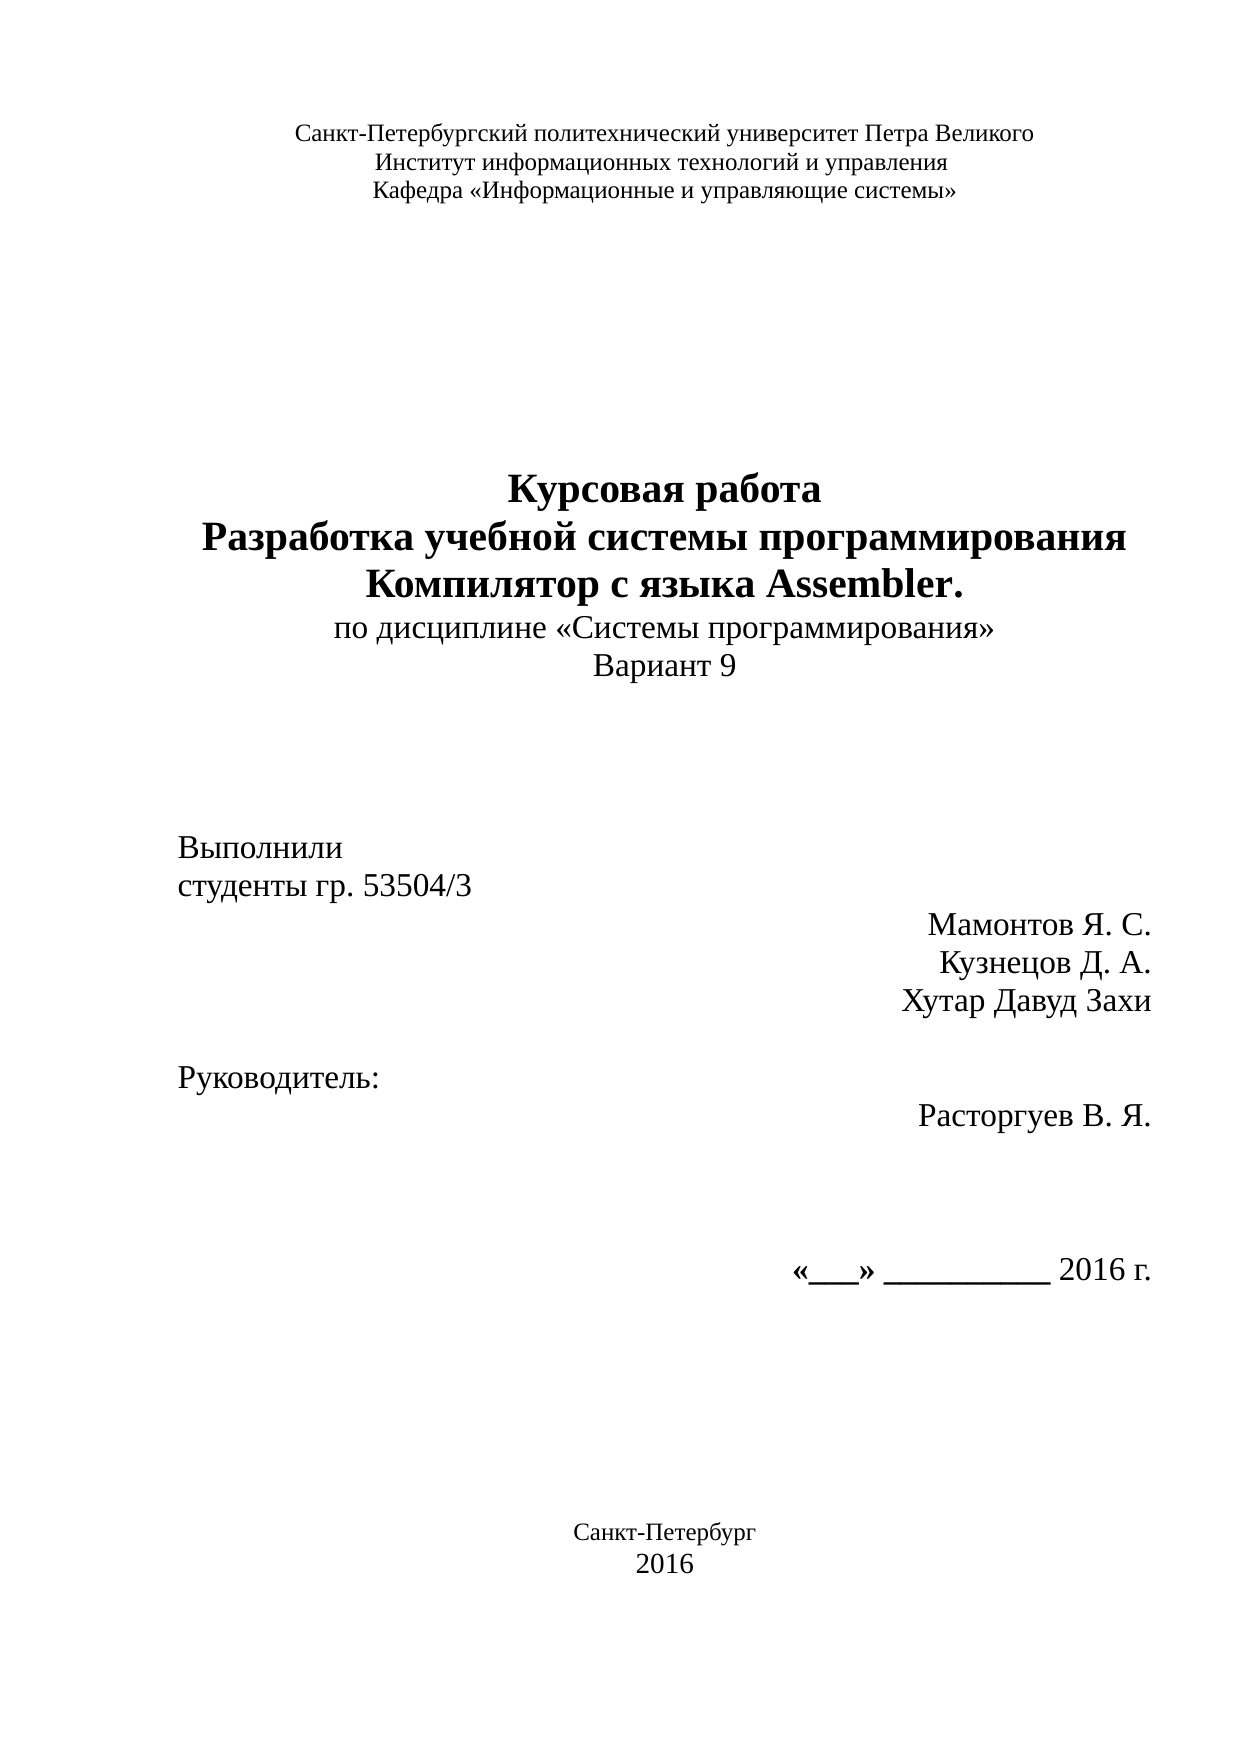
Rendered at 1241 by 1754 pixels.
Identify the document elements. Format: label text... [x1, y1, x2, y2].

text Институт информационных технологий и управления [177, 147, 1152, 176]
text Санкт-Петербург [177, 1517, 1152, 1546]
text по дисциплине «Системы программирования» [177, 607, 1152, 645]
text Курсовая работа [177, 463, 1152, 511]
text Вариант 9 [177, 645, 1152, 683]
text Разработка учебной системы программирования [177, 511, 1152, 559]
text Расторгуев В. Я. [177, 1096, 1152, 1134]
text студенты гр. 53504/3 [177, 866, 1152, 904]
text «___» __________ 2016 г. [177, 1249, 1152, 1287]
text Кафедра «Информационные и управляющие системы» [177, 176, 1152, 204]
text Кузнецов Д. А. [177, 942, 1152, 981]
text 2016 [177, 1546, 1152, 1579]
text Санкт-Петербургский политехнический университет Петра Великого [177, 118, 1152, 147]
text Выполнили [177, 827, 1152, 866]
text Руководитель: [177, 1057, 1152, 1096]
text Компилятор с языка Assembler. [177, 559, 1152, 607]
text Хутар Давуд Захи [177, 981, 1152, 1019]
text Мамонтов Я. С. [177, 904, 1152, 942]
